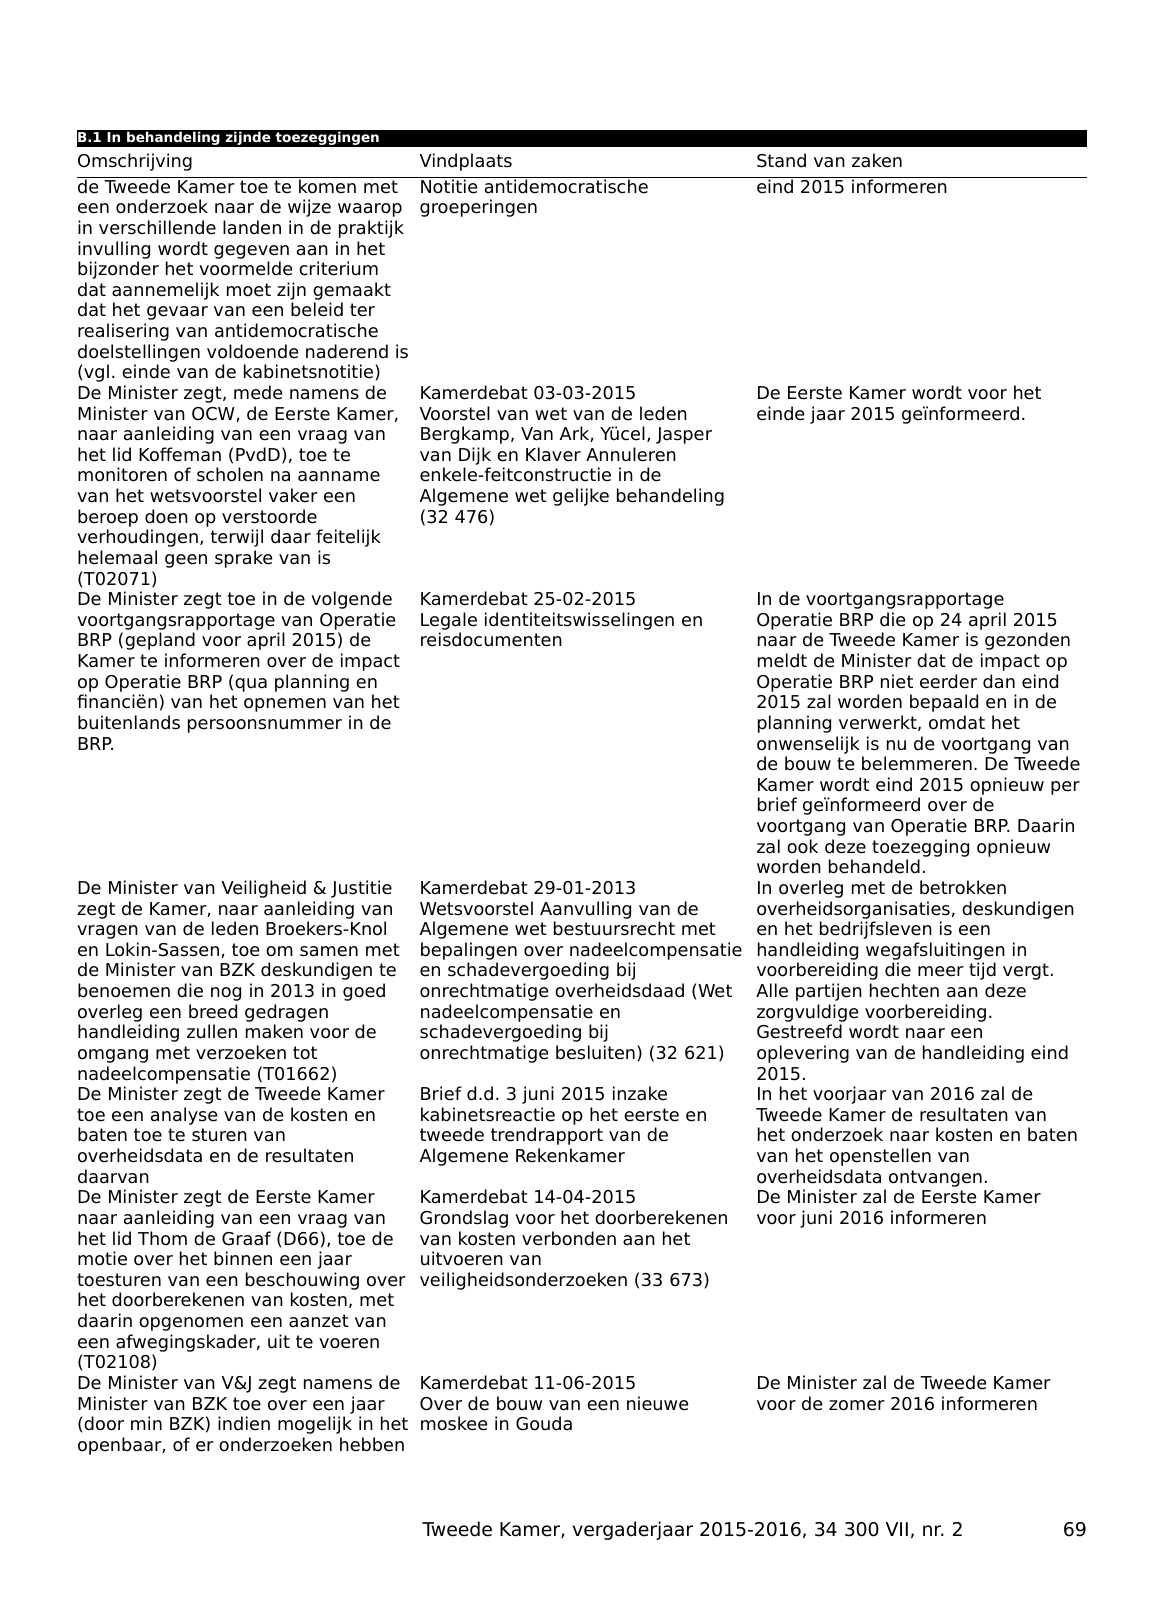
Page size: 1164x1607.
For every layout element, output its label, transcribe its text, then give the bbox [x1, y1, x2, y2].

table_cell Omschrijving [77, 147, 413, 177]
table_cell Brief d.d. 3 juni 2015 inzake kabinetsreactie op het eerste en tweede trendrapport van de Algemene Rekenkamer [413, 1084, 750, 1187]
table_cell De Minister zegt de Tweede Kamer toe een analyse van de kosten en baten toe te sturen van overheidsdata en de resultaten daarvan [77, 1084, 413, 1187]
table_cell de Tweede Kamer toe te komen met een onderzoek naar de wijze waarop in verschillende landen in de praktijk invulling wordt gegeven aan in het bijzonder het voormelde criterium dat aannemelijk moet zijn gemaakt dat het gevaar van een beleid ter realisering van antidemocratische doelstellingen voldoende naderend is (vgl. einde van de kabinetsnotitie) [77, 178, 413, 383]
table_cell De Minister van Veiligheid & Justitie zegt de Kamer, naar aanleiding van vragen van de leden Broekers-Knol en Lokin-Sassen, toe om samen met de Minister van BZK deskundigen te benoemen die nog in 2013 in goed overleg een breed gedragen handleiding zullen maken voor de omgang met verzoeken tot nadeelcompensatie (T01662) [77, 878, 413, 1084]
table_cell De Minister zal de Tweede Kamer voor de zomer 2016 informeren [750, 1373, 1087, 1455]
table_cell De Minister zegt toe in de volgende voortgangsrapportage van Operatie BRP (gepland voor april 2015) de Kamer te informeren over de impact op Operatie BRP (qua planning en financiën) van het opnemen van het buitenlands persoonsnummer in de BRP. [77, 589, 413, 878]
table_cell De Minister zegt de Eerste Kamer naar aanleiding van een vraag van het lid Thom de Graaf (D66), toe de motie over het binnen een jaar toesturen van een beschouwing over het doorberekenen van kosten, met daarin opgenomen een aanzet van een afwegingskader, uit te voeren (T02108) [77, 1187, 413, 1373]
table_cell Vindplaats [413, 147, 750, 177]
table_cell De Eerste Kamer wordt voor het einde jaar 2015 geïnformeerd. [750, 383, 1087, 589]
table_cell eind 2015 informeren [750, 178, 1087, 383]
table_cell Kamerdebat 03-03-2015 Voorstel van wet van de leden Bergkamp, Van Ark, Yücel, Jasper van Dijk en Klaver Annuleren enkele-feitconstructie in de Algemene wet gelijke behandeling (32 476) [413, 383, 750, 589]
table_cell Kamerdebat 25-02-2015 Legale identiteitswisselingen en reisdocumenten [413, 589, 750, 878]
table_cell Kamerdebat 14-04-2015 Grondslag voor het doorberekenen van kosten verbonden aan het uitvoeren van veiligheidsonderzoeken (33 673) [413, 1187, 750, 1373]
table_cell De Minister van V&J zegt namens de Minister van BZK toe over een jaar (door min BZK) indien mogelijk in het openbaar, of er onderzoeken hebben [77, 1373, 413, 1455]
table_cell Notitie antidemocratische groeperingen [413, 178, 750, 383]
table_cell In het voorjaar van 2016 zal de Tweede Kamer de resultaten van het onderzoek naar kosten en baten van het openstellen van overheidsdata ontvangen. [750, 1084, 1087, 1187]
table_cell Kamerdebat 29-01-2013 Wetsvoorstel Aanvulling van de Algemene wet bestuursrecht met bepalingen over nadeelcompensatie en schadevergoeding bij onrechtmatige overheidsdaad (Wet nadeelcompensatie en schadevergoeding bij onrechtmatige besluiten) (32 621) [413, 878, 750, 1084]
table_cell In de voortgangsrapportage Operatie BRP die op 24 april 2015 naar de Tweede Kamer is gezonden meldt de Minister dat de impact op Operatie BRP niet eerder dan eind 2015 zal worden bepaald en in de planning verwerkt, omdat het onwenselijk is nu de voortgang van de bouw te belemmeren. De Tweede Kamer wordt eind 2015 opnieuw per brief geïnformeerd over de voortgang van Operatie BRP. Daarin zal ook deze toezegging opnieuw worden behandeld. [750, 589, 1087, 878]
table_cell Stand van zaken [750, 147, 1087, 177]
table_header B.1 In behandeling zijnde toezeggingen [77, 130, 1087, 146]
table_cell Kamerdebat 11-06-2015 Over de bouw van een nieuwe moskee in Gouda [413, 1373, 750, 1455]
table_cell De Minister zal de Eerste Kamer voor juni 2016 informeren [750, 1187, 1087, 1373]
table_cell De Minister zegt, mede namens de Minister van OCW, de Eerste Kamer, naar aanleiding van een vraag van het lid Koffeman (PvdD), toe te monitoren of scholen na aanname van het wetsvoorstel vaker een beroep doen op verstoorde verhoudingen, terwijl daar feitelijk helemaal geen sprake van is (T02071) [77, 383, 413, 589]
table_cell In overleg met de betrokken overheidsorganisaties, deskundigen en het bedrijfsleven is een handleiding wegafsluitingen in voorbereiding die meer tijd vergt. Alle partijen hechten aan deze zorgvuldige voorbereiding. Gestreefd wordt naar een oplevering van de handleiding eind 2015. [750, 878, 1087, 1084]
